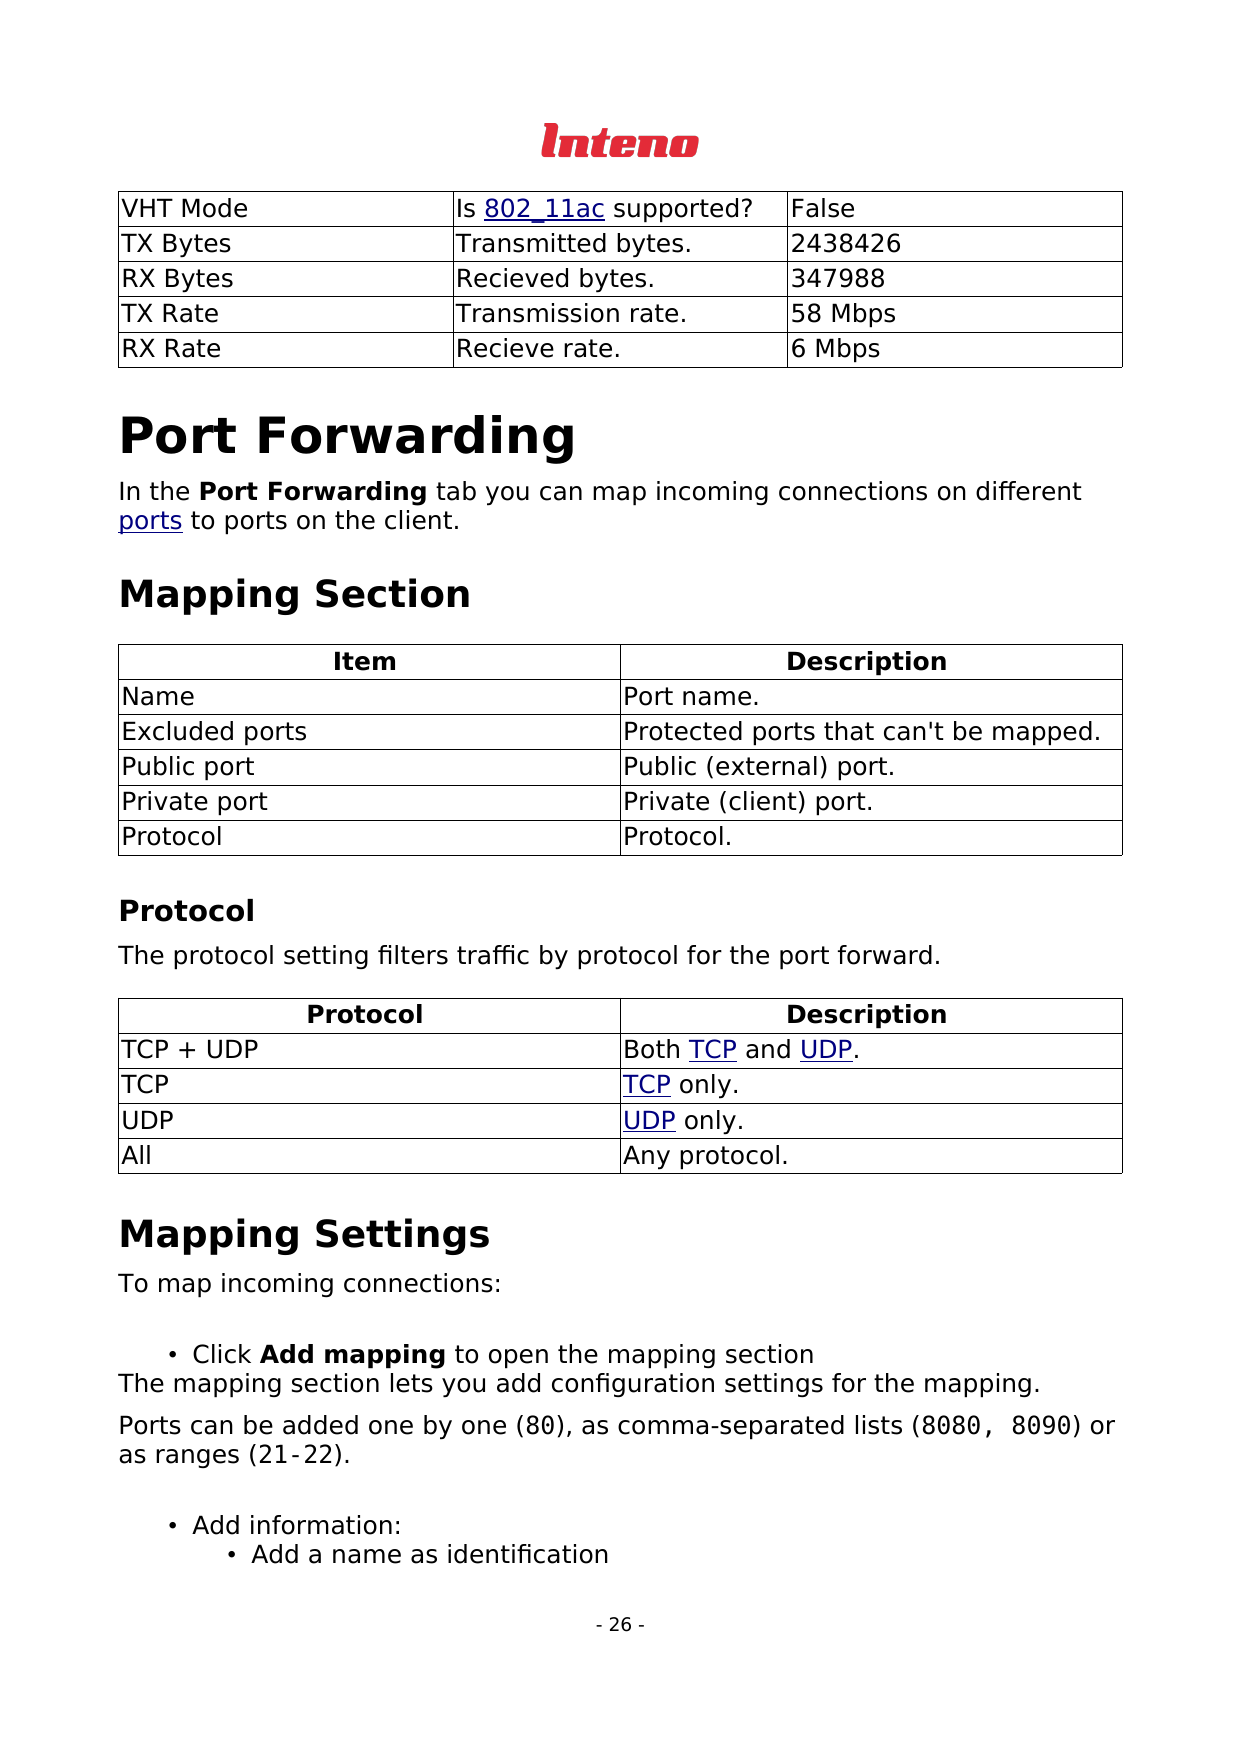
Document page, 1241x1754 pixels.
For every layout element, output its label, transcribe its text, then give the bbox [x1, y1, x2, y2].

table_cell TCP + UDP [119, 1034, 620, 1068]
table_cell TX Bytes [119, 227, 453, 261]
table_header Description [621, 999, 1122, 1033]
table_cell 58 Mbps [788, 297, 1122, 332]
table_cell Any protocol. [621, 1139, 1122, 1173]
table_cell 347988 [788, 262, 1122, 296]
table_cell UDP [119, 1104, 620, 1138]
subtitle Protocol [118, 894, 1122, 928]
table_cell Recieved bytes. [454, 262, 787, 296]
table_cell TCP [119, 1069, 620, 1103]
table_cell 6 Mbps [788, 333, 1122, 367]
table_cell Private port [119, 786, 620, 819]
table_cell Recieve rate. [454, 333, 787, 367]
table_cell Public (external) port. [621, 750, 1122, 784]
text Ports can be added one by one (80), as comma-separated lists (8080, 8090) or as ranges (21-22). [118, 1411, 1122, 1469]
list Add information: [177, 1511, 1122, 1541]
text To map incoming connections: [118, 1269, 1122, 1298]
table_header Description [621, 645, 1122, 679]
list Add a name as identification [236, 1541, 1122, 1570]
list Click Add mapping to open the mapping section [177, 1340, 1122, 1369]
table_cell False [788, 192, 1122, 226]
table_cell Protected ports that can't be mapped. [621, 715, 1122, 749]
table_cell Port name. [621, 680, 1122, 714]
table_cell Name [119, 680, 620, 714]
table_cell Protocol. [621, 821, 1122, 855]
table_cell TX Rate [119, 297, 453, 332]
table_cell VHT Mode [119, 192, 453, 226]
table_cell Transmitted bytes. [454, 227, 787, 261]
table_cell Is 802_11ac supported? [454, 192, 787, 226]
text In the Port Forwarding tab you can map incoming connections on different ports to ports on the client. [118, 477, 1122, 536]
table_cell RX Bytes [119, 262, 453, 296]
text The mapping section lets you add configuration settings for the mapping. [118, 1369, 1122, 1398]
subtitle Port Forwarding [118, 407, 1122, 465]
table_cell Excluded ports [119, 715, 620, 749]
table_header Protocol [119, 999, 620, 1033]
subtitle Mapping Section [118, 573, 1122, 617]
table_cell All [119, 1139, 620, 1173]
table_cell 2438426 [788, 227, 1122, 261]
table_cell Transmission rate. [454, 297, 787, 332]
table_cell Private (client) port. [621, 786, 1122, 819]
table_cell TCP only. [621, 1069, 1122, 1103]
table_cell Protocol [119, 821, 620, 855]
text The protocol setting filters traffic by protocol for the port forward. [118, 941, 1122, 970]
table_cell RX Rate [119, 333, 453, 367]
subtitle Mapping Settings [118, 1213, 1122, 1257]
table_header Item [119, 645, 620, 679]
table_cell Both TCP and UDP. [621, 1034, 1122, 1068]
picture [531, 118, 709, 162]
table_cell Public port [119, 750, 620, 784]
table_cell UDP only. [621, 1104, 1122, 1138]
